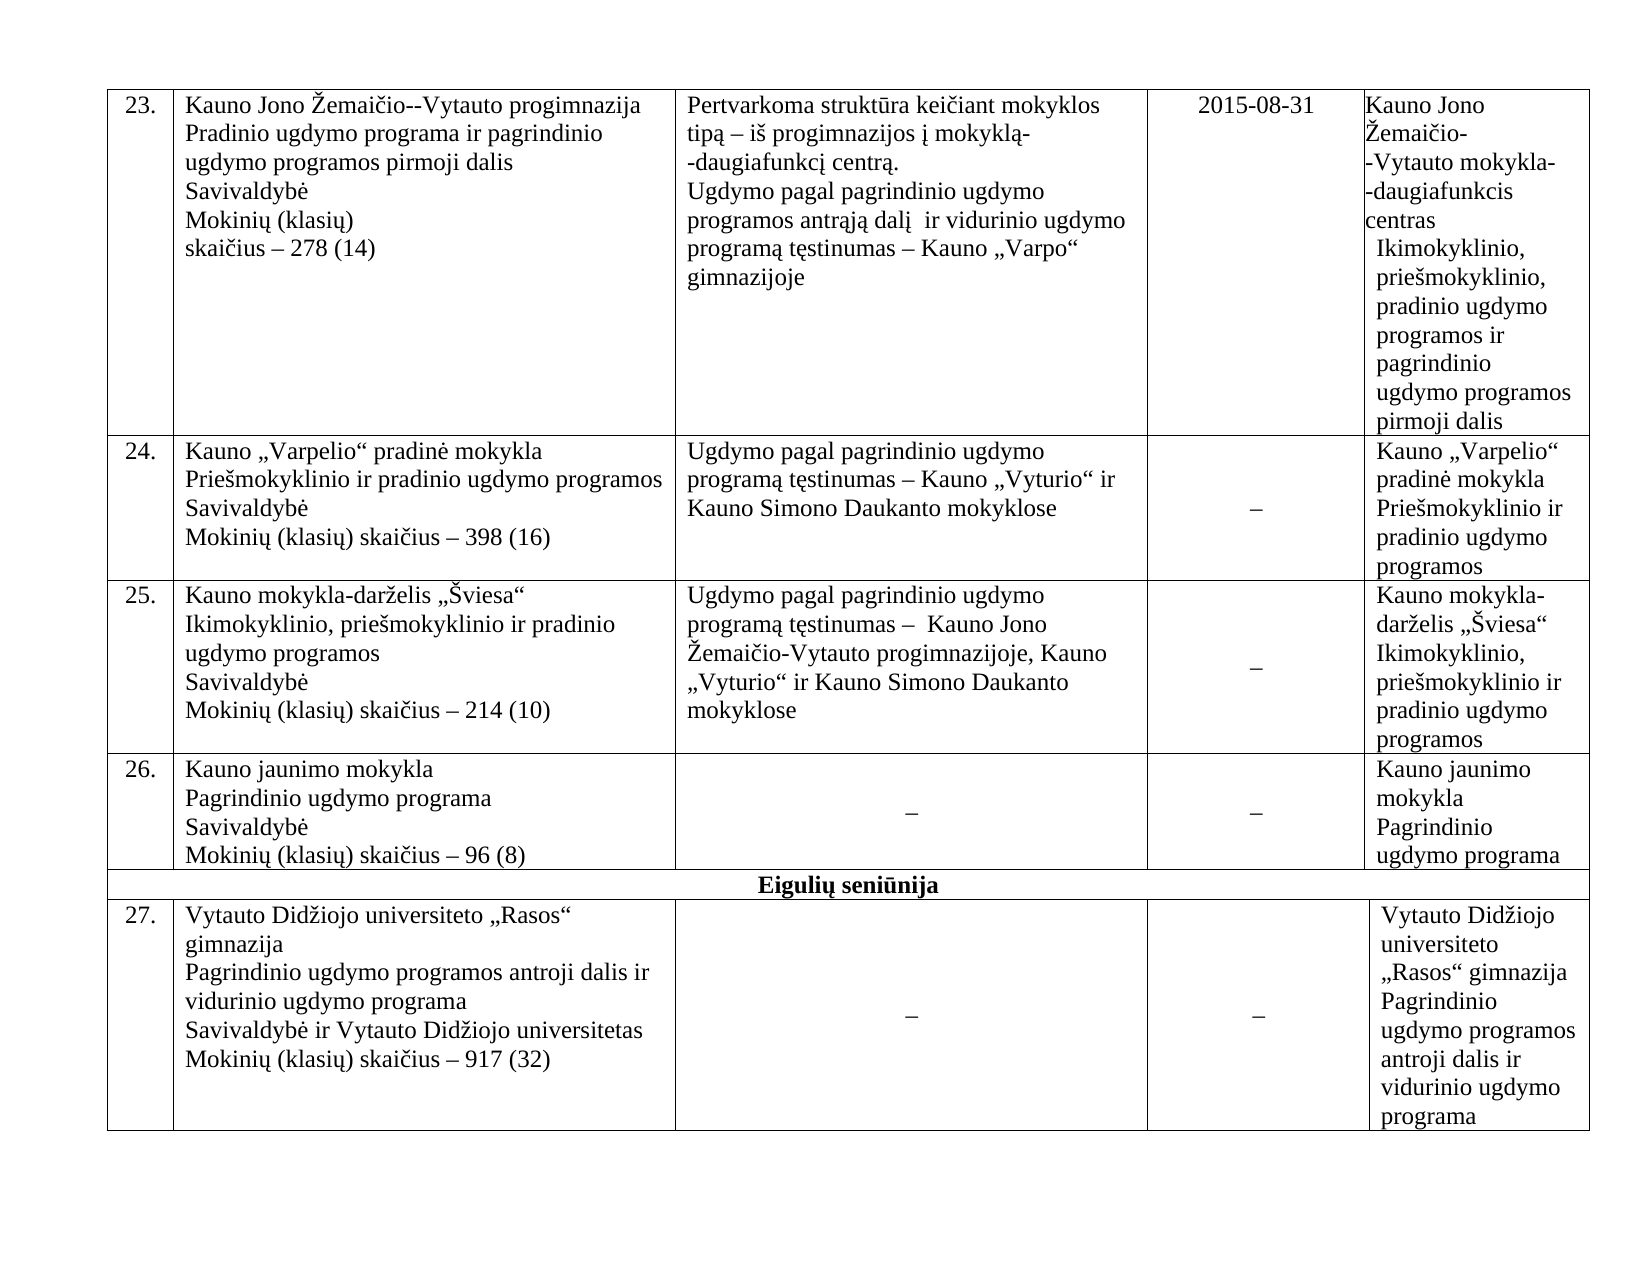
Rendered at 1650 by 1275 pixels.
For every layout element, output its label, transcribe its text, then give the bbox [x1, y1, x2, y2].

table_cell – [676, 754, 1147, 869]
table_cell Kauno „Varpelio“ pradinė mokykla Priešmokyklinio ir pradinio ugdymo programos [1365, 436, 1589, 579]
table_cell Kauno jaunimo mokykla Pagrindinio ugdymo programa Savivaldybė Mokinių (klasių) skaičius – 96 (8) [174, 754, 675, 869]
table_cell 27. [108, 900, 173, 1130]
table_cell 23. [108, 90, 173, 435]
table_cell 25. [108, 581, 173, 753]
table_cell Kauno jaunimo mokykla Pagrindinio ugdymo programa [1365, 754, 1589, 869]
table_cell Ugdymo pagal pagrindinio ugdymo programą tęstinumas – Kauno Jono Žemaičio-Vytauto progimnazijoje, Kauno „Vyturio“ ir Kauno Simono Daukanto mokyklose [676, 581, 1147, 753]
table_cell Pertvarkoma struktūra keičiant mokyklos tipą – iš progimnazijos į mokyklą- -daugiafunkcį centrą. Ugdymo pagal pagrindinio ugdymo programos antrąją dalį ir vidurinio ugdymo programą tęstinumas – Kauno „Varpo“ gimnazijoje [676, 90, 1147, 435]
table_cell – [1148, 754, 1364, 869]
table_cell – [676, 900, 1147, 1130]
table_cell Ugdymo pagal pagrindinio ugdymo programą tęstinumas – Kauno „Vyturio“ ir Kauno Simono Daukanto mokyklose [676, 436, 1147, 579]
table_cell Kauno mokykla-darželis „Šviesa“ Ikimokyklinio, priešmokyklinio ir pradinio ugdymo programos Savivaldybė Mokinių (klasių) skaičius – 214 (10) [174, 581, 675, 753]
table_cell 2015-08-31 [1148, 90, 1364, 435]
table_cell – [1148, 436, 1364, 579]
table_cell Eigulių seniūnija [108, 870, 1589, 899]
table_cell – [1148, 900, 1369, 1130]
table_cell Kauno Jono Žemaičio--Vytauto progimnazija Pradinio ugdymo programa ir pagrindinio ugdymo programos pirmoji dalis Savivaldybė Mokinių (klasių) skaičius – 278 (14) [174, 90, 675, 435]
table_cell Kauno mokykla-darželis „Šviesa“ Ikimokyklinio, priešmokyklinio ir pradinio ugdymo programos [1365, 581, 1589, 753]
table_cell 24. [108, 436, 173, 579]
table_cell – [1148, 581, 1364, 753]
table_cell Kauno „Varpelio“ pradinė mokykla Priešmokyklinio ir pradinio ugdymo programos Savivaldybė Mokinių (klasių) skaičius – 398 (16) [174, 436, 675, 579]
table_cell Vytauto Didžiojo universiteto „Rasos“ gimnazija Pagrindinio ugdymo programos antroji dalis ir vidurinio ugdymo programa [1370, 900, 1589, 1130]
table_cell Vytauto Didžiojo universiteto „Rasos“ gimnazija Pagrindinio ugdymo programos antroji dalis ir vidurinio ugdymo programa Savivaldybė ir Vytauto Didžiojo universitetas Mokinių (klasių) skaičius – 917 (32) [174, 900, 675, 1130]
table_cell Kauno Jono Žemaičio- -Vytauto mokykla- -daugiafunkcis centras Ikimokyklinio, priešmokyklinio, pradinio ugdymo programos ir pagrindinio ugdymo programos pirmoji dalis [1365, 90, 1589, 435]
table_cell 26. [108, 754, 173, 869]
